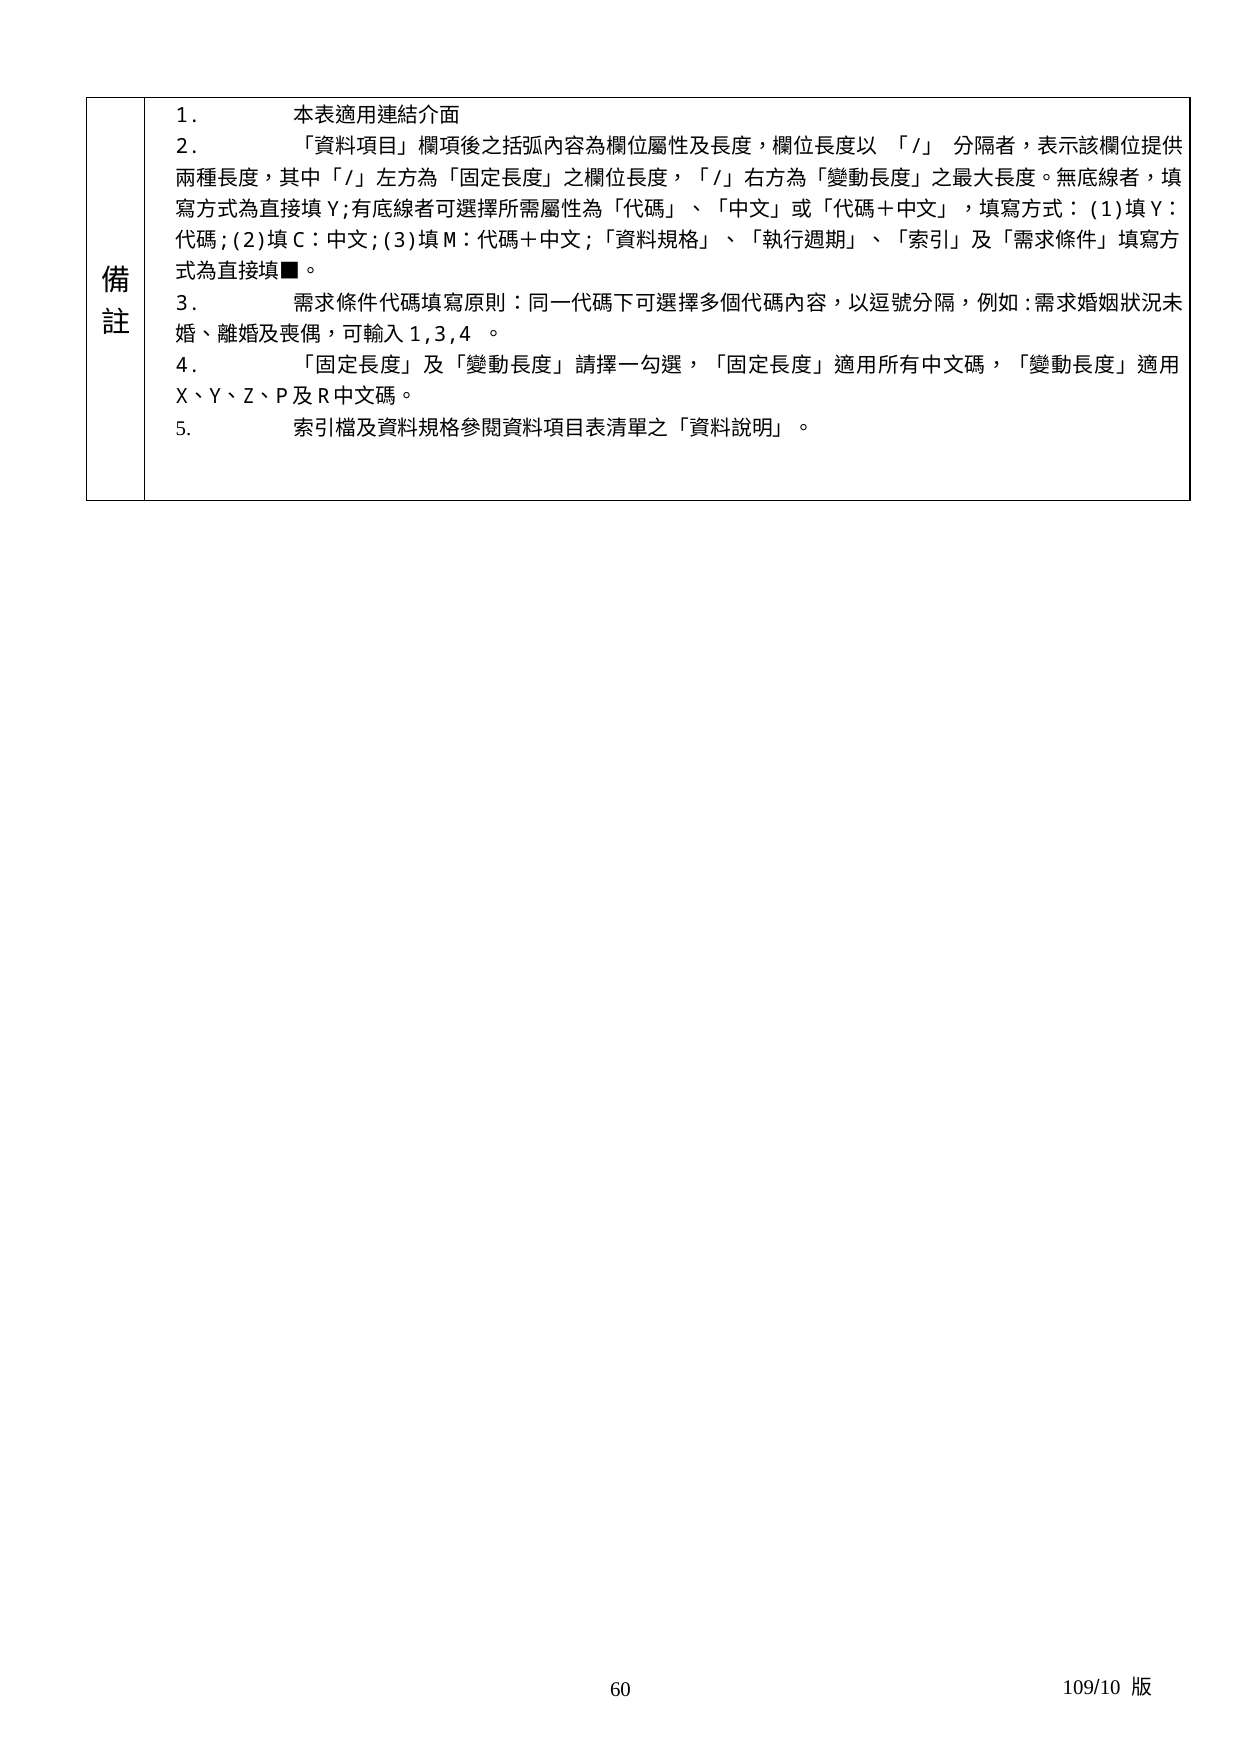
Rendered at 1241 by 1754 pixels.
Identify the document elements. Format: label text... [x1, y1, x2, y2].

table_cell 本表適用連結介面 「資料項目」欄項後之括弧內容為欄位屬性及長度，欄位長度以 「/」 分隔者，表示該欄位提供兩種長度，其中「/」左方為「固定長度」之欄位長度，「/」右方為「變動長度」之最大長度。無底線者，填寫方式為直接填Y;有底線者可選擇所需屬性為「代碼」、「中文」或「代碼＋中文」，填寫方式：(1)填Y：代碼;(2)填C：中文;(3)填M：代碼＋中文;「資料規格」、「執行週期」、「索引」及「需求條件」填寫方式為直接填■。 需求條件代碼填寫原則：同一代碼下可選擇多個代碼內容，以逗號分隔，例如:需求婚姻狀況未婚、離婚及喪偶，可輸入1,3,4 。 「固定長度」及「變動長度」請擇一勾選，「固定長度」適用所有中文碼，「變動長度」適用X、Y、Z、P及R中文碼。 索引檔及資料規格參閱資料項目表清單之「資料說明」。 [145, 98, 1189, 500]
table_cell 備註 [87, 98, 144, 500]
